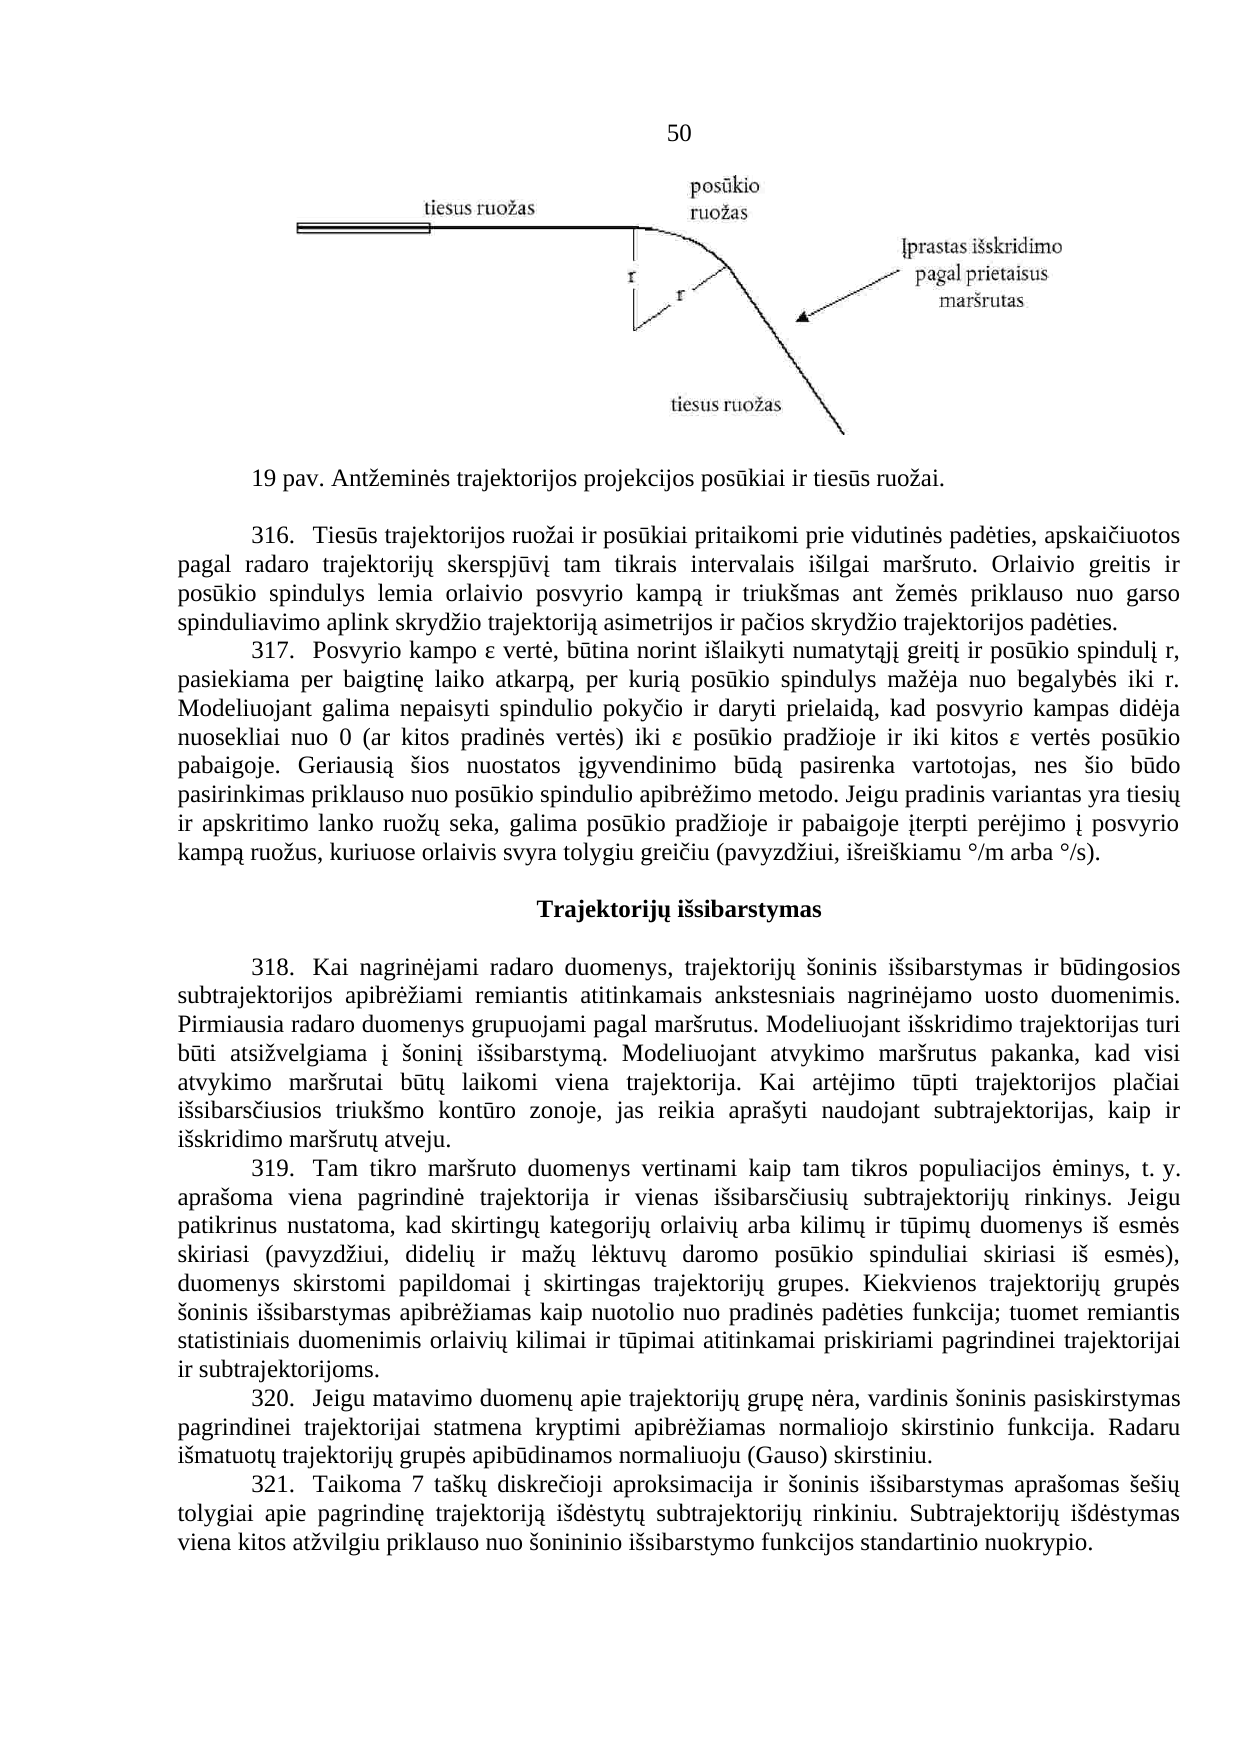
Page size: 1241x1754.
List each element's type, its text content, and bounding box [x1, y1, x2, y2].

text 317. Posvyrio kampo ε vertė, būtina norint išlaikyti numatytąjį greitį ir posūkio spindulį r, pasiekiama per baigtinę laiko atkarpą, per kurią posūkio spindulys mažėja nuo begalybės iki r. Modeliuojant galima nepaisyti spindulio pokyčio ir daryti prielaidą, kad posvyrio kampas didėja nuosekliai nuo 0 (ar kitos pradinės vertės) iki ε posūkio pradžioje ir iki kitos ε vertės posūkio pabaigoje. Geriausią šios nuostatos įgyvendinimo būdą pasirenka vartotojas, nes šio būdo pasirinkimas priklauso nuo posūkio spindulio apibrėžimo metodo. Jeigu pradinis variantas yra tiesių ir apskritimo lanko ruožų seka, galima posūkio pradžioje ir pabaigoje įterpti perėjimo į posvyrio kampą ruožus, kuriuose orlaivis svyra tolygiu greičiu (pavyzdžiui, išreiškiamu °/m arba °/s). [177, 636, 1181, 866]
text 320. Jeigu matavimo duomenų apie trajektorijų grupę nėra, vardinis šoninis pasiskirstymas pagrindinei trajektorijai statmena kryptimi apibrėžiamas normaliojo skirstinio funkcija. Radaru išmatuotų trajektorijų grupės apibūdinamos normaliuoju (Gauso) skirstiniu. [177, 1383, 1181, 1469]
text Trajektorijų išsibarstymas [177, 894, 1181, 923]
text 19 pav. Antžeminės trajektorijos projekcijos posūkiai ir tiesūs ruožai. [177, 463, 1181, 492]
text 321. Taikoma 7 taškų diskrečioji aproksimacija ir šoninis išsibarstymas aprašomas šešių tolygiai apie pagrindinę trajektoriją išdėstytų subtrajektorijų rinkiniu. Subtrajektorijų išdėstymas viena kitos atžvilgiu priklauso nuo šonininio išsibarstymo funkcijos standartinio nuokrypio. [177, 1469, 1181, 1556]
text 318. Kai nagrinėjami radaro duomenys, trajektorijų šoninis išsibarstymas ir būdingosios subtrajektorijos apibrėžiami remiantis atitinkamais ankstesniais nagrinėjamo uosto duomenimis. Pirmiausia radaro duomenys grupuojami pagal maršrutus. Modeliuojant išskridimo trajektorijas turi būti atsižvelgiama į šoninį išsibarstymą. Modeliuojant atvykimo maršrutus pakanka, kad visi atvykimo maršrutai būtų laikomi viena trajektorija. Kai artėjimo tūpti trajektorijos plačiai išsibarsčiusios triukšmo kontūro zonoje, jas reikia aprašyti naudojant subtrajektorijas, kaip ir išskridimo maršrutų atveju. [177, 952, 1181, 1153]
text 319. Tam tikro maršruto duomenys vertinami kaip tam tikros populiacijos ėminys, t. y. aprašoma viena pagrindinė trajektorija ir vienas išsibarsčiusių subtrajektorijų rinkinys. Jeigu patikrinus nustatoma, kad skirtingų kategorijų orlaivių arba kilimų ir tūpimų duomenys iš esmės skiriasi (pavyzdžiui, didelių ir mažų lėktuvų daromo posūkio spinduliai skiriasi iš esmės), duomenys skirstomi papildomai į skirtingas trajektorijų grupes. Kiekvienos trajektorijų grupės šoninis išsibarstymas apibrėžiamas kaip nuotolio nuo pradinės padėties funkcija; tuomet remiantis statistiniais duomenimis orlaivių kilimai ir tūpimai atitinkamai priskiriami pagrindinei trajektorijai ir subtrajektorijoms. [177, 1153, 1181, 1383]
text 316. Tiesūs trajektorijos ruožai ir posūkiai pritaikomi prie vidutinės padėties, apskaičiuotos pagal radaro trajektorijų skerspjūvį tam tikrais intervalais išilgai maršruto. Orlaivio greitis ir posūkio spindulys lemia orlaivio posvyrio kampą ir triukšmas ant žemės priklauso nuo garso spinduliavimo aplink skrydžio trajektoriją asimetrijos ir pačios skrydžio trajektorijos padėties. [177, 521, 1181, 636]
